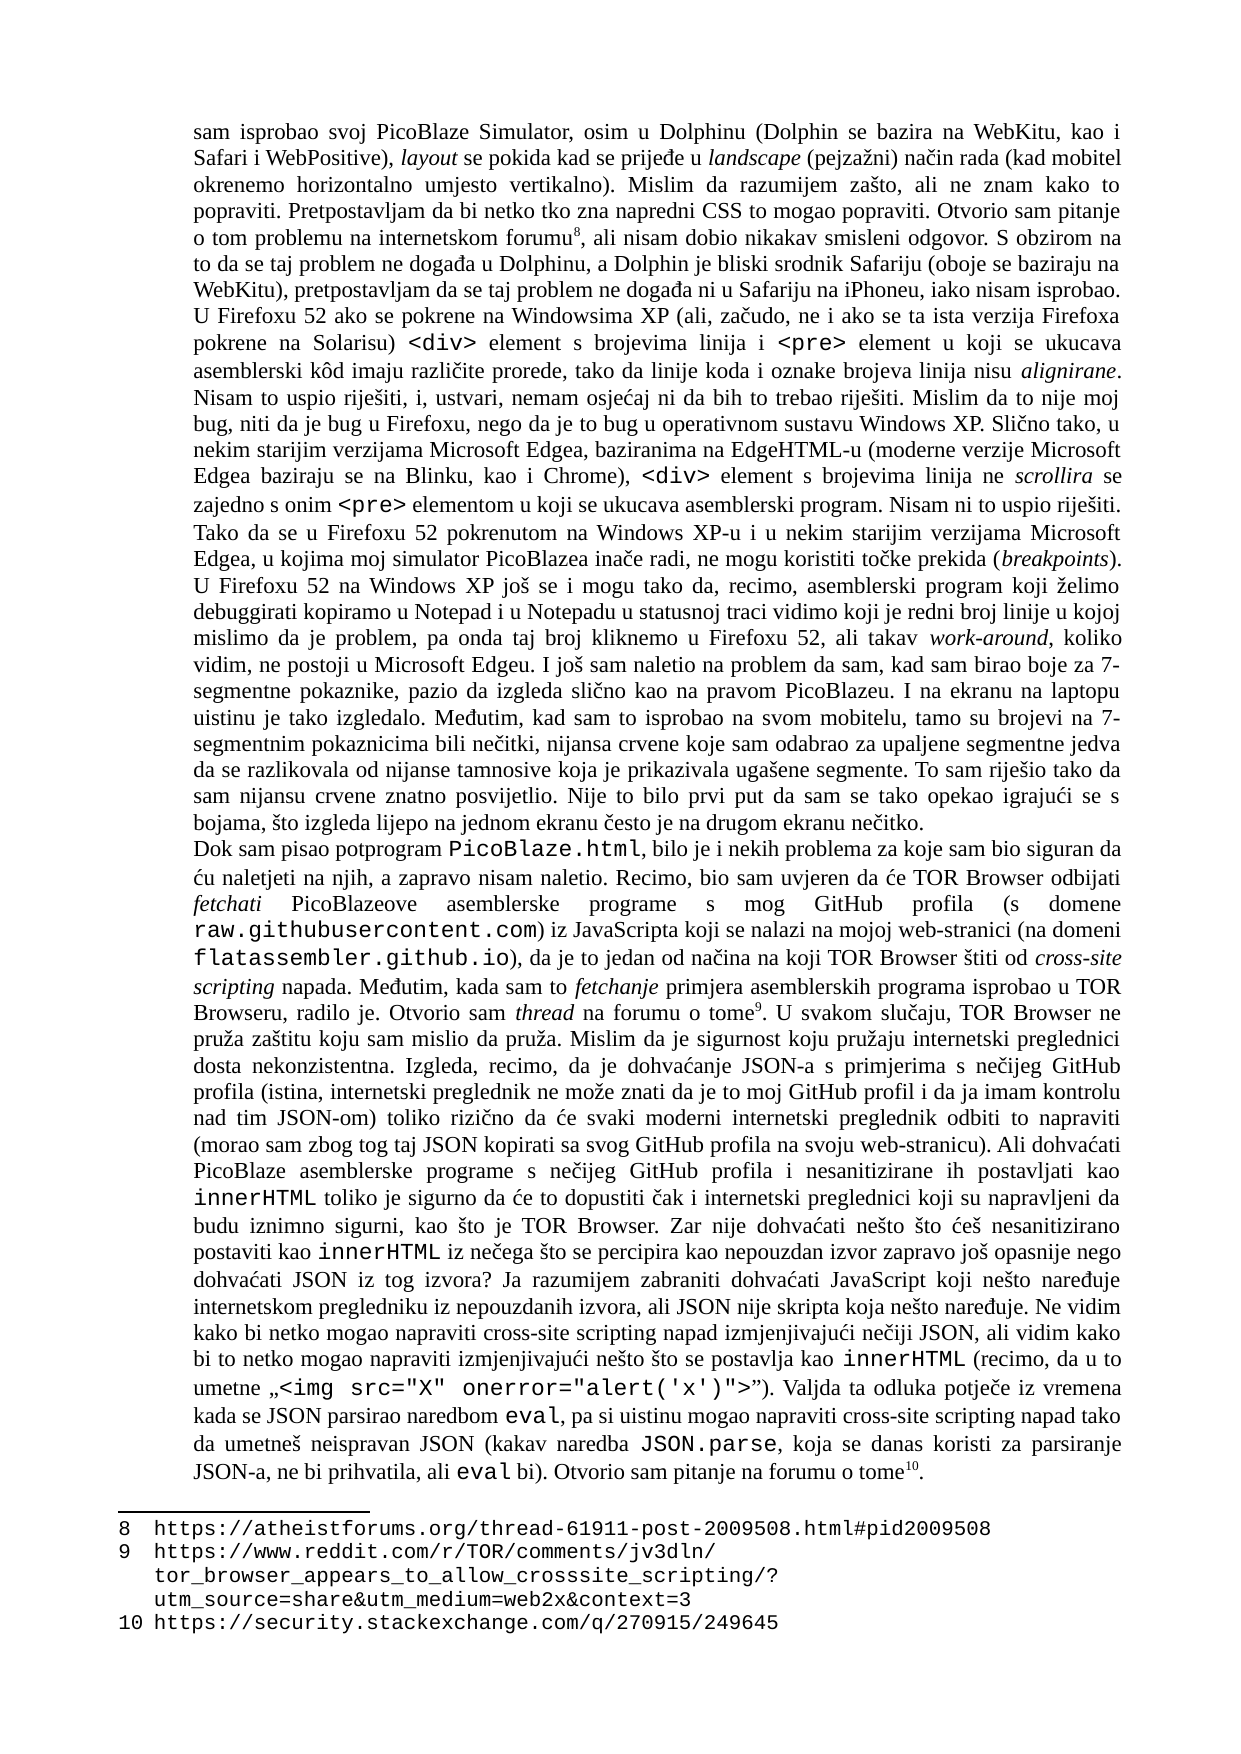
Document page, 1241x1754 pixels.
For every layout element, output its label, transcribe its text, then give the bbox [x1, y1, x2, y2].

list sam isprobao svoj PicoBlaze Simulator, osim u Dolphinu (Dolphin se bazira na WebKitu, kao i Safari i WebPositive), layout se pokida kad se prijeđe u landscape (pejzažni) način rada (kad mobitel okrenemo horizontalno umjesto vertikalno). Mislim da razumijem zašto, ali ne znam kako to popraviti. Pretpostavljam da bi netko tko zna napredni CSS to mogao popraviti. Otvorio sam pitanje o tom problemu na internetskom forumu, ali nisam dobio nikakav smisleni odgovor. S obzirom na to da se taj problem ne događa u Dolphinu, a Dolphin je bliski srodnik Safariju (oboje se baziraju na WebKitu), pretpostavljam da se taj problem ne događa ni u Safariju na iPhoneu, iako nisam isprobao. U Firefoxu 52 ako se pokrene na Windowsima XP (ali, začudo, ne i ako se ta ista verzija Firefoxa pokrene na Solarisu) <div> element s brojevima linija i <pre> element u koji se ukucava asemblerski kôd imaju različite prorede, tako da linije koda i oznake brojeva linija nisu alignirane. Nisam to uspio riješiti, i, ustvari, nemam osjećaj ni da bih to trebao riješiti. Mislim da to nije moj bug, niti da je bug u Firefoxu, nego da je to bug u operativnom sustavu Windows XP. Slično tako, u nekim starijim verzijama Microsoft Edgea, baziranima na EdgeHTML-u (moderne verzije Microsoft Edgea baziraju se na Blinku, kao i Chrome), <div> element s brojevima linija ne scrollira se zajedno s onim <pre> elementom u koji se ukucava asemblerski program. Nisam ni to uspio riješiti. Tako da se u Firefoxu 52 pokrenutom na Windows XP-u i u nekim starijim verzijama Microsoft Edgea, u kojima moj simulator PicoBlazea inače radi, ne mogu koristiti točke prekida (breakpoints). U Firefoxu 52 na Windows XP još se i mogu tako da, recimo, asemblerski program koji želimo debuggirati kopiramo u Notepad i u Notepadu u statusnoj traci vidimo koji je redni broj linije u kojoj mislimo da je problem, pa onda taj broj kliknemo u Firefoxu 52, ali takav work-around, koliko vidim, ne postoji u Microsoft Edgeu. I još sam naletio na problem da sam, kad sam birao boje za 7-segmentne pokaznike, pazio da izgleda slično kao na pravom PicoBlazeu. I na ekranu na laptopu uistinu je tako izgledalo. Međutim, kad sam to isprobao na svom mobitelu, tamo su brojevi na 7-segmentnim pokaznicima bili nečitki, nijansa crvene koje sam odabrao za upaljene segmentne jedva da se razlikovala od nijanse tamnosive koja je prikazivala ugašene segmente. To sam riješio tako da sam nijansu crvene znatno posvijetlio. Nije to bilo prvi put da sam se tako opekao igrajući se s bojama, što izgleda lijepo na jednom ekranu često je na drugom ekranu nečitko. [156, 118, 1122, 835]
list https://atheistforums.org/thread-61911-post-2009508.html#pid2009508 [118, 1518, 1122, 1541]
list https://www.reddit.com/r/TOR/comments/jv3dln/tor_browser_appears_to_allow_crosssite_scripting/?utm_source=share&utm_medium=web2x&context=3 [118, 1541, 1122, 1612]
list Dok sam pisao potprogram PicoBlaze.html, bilo je i nekih problema za koje sam bio siguran da ću naletjeti na njih, a zapravo nisam naletio. Recimo, bio sam uvjeren da će TOR Browser odbijati fetchati PicoBlazeove asemblerske programe s mog GitHub profila (s domene raw.githubusercontent.com) iz JavaScripta koji se nalazi na mojoj web-stranici (na domeni flatassembler.github.io), da je to jedan od načina na koji TOR Browser štiti od cross-site scripting napada. Međutim, kada sam to fetchanje primjera asemblerskih programa isprobao u TOR Browseru, radilo je. Otvorio sam thread na forumu o tome. U svakom slučaju, TOR Browser ne pruža zaštitu koju sam mislio da pruža. Mislim da je sigurnost koju pružaju internetski preglednici dosta nekonzistentna. Izgleda, recimo, da je dohvaćanje JSON-a s primjerima s nečijeg GitHub profila (istina, internetski preglednik ne može znati da je to moj GitHub profil i da ja imam kontrolu nad tim JSON-om) toliko rizično da će svaki moderni internetski preglednik odbiti to napraviti (morao sam zbog tog taj JSON kopirati sa svog GitHub profila na svoju web-stranicu). Ali dohvaćati PicoBlaze asemblerske programe s nečijeg GitHub profila i nesanitizirane ih postavljati kao innerHTML toliko je sigurno da će to dopustiti čak i internetski preglednici koji su napravljeni da budu iznimno sigurni, kao što je TOR Browser. Zar nije dohvaćati nešto što ćeš nesanitizirano postaviti kao innerHTML iz nečega što se percipira kao nepouzdan izvor zapravo još opasnije nego dohvaćati JSON iz tog izvora? Ja razumijem zabraniti dohvaćati JavaScript koji nešto naređuje internetskom pregledniku iz nepouzdanih izvora, ali JSON nije skripta koja nešto naređuje. Ne vidim kako bi netko mogao napraviti cross-site scripting napad izmjenjivajući nečiji JSON, ali vidim kako bi to netko mogao napraviti izmjenjivajući nešto što se postavlja kao innerHTML (recimo, da u to umetne „<img src="X" onerror="alert('x')">”). Valjda ta odluka potječe iz vremena kada se JSON parsirao naredbom eval, pa si uistinu mogao napraviti cross-site scripting napad tako da umetneš neispravan JSON (kakav naredba JSON.parse, koja se danas koristi za parsiranje JSON-a, ne bi prihvatila, ali eval bi). Otvorio sam pitanje na forumu o tome. [156, 835, 1122, 1487]
list https://security.stackexchange.com/q/270915/249645 [118, 1612, 1122, 1636]
